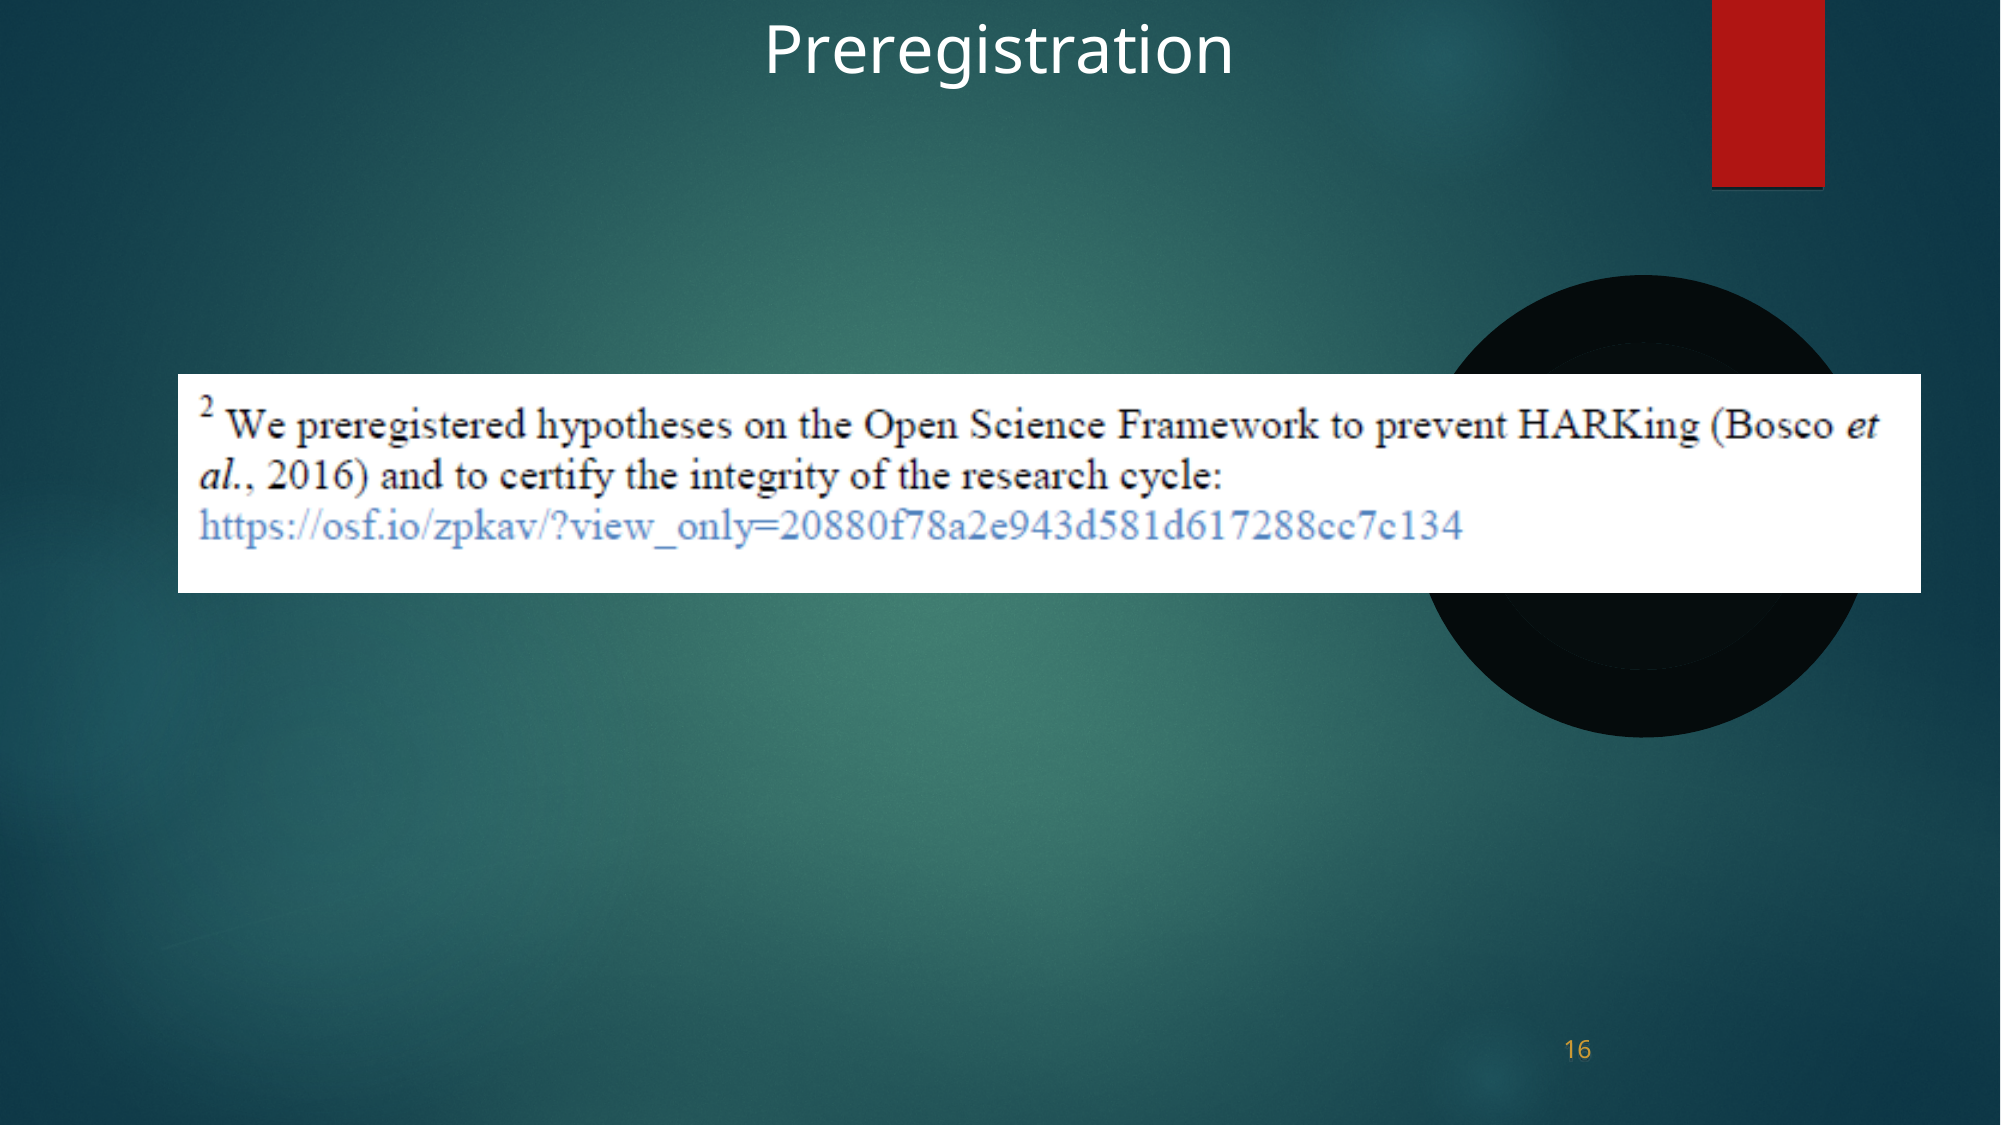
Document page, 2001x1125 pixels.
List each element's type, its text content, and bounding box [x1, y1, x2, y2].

text_box [1548, 1026, 1676, 1087]
title Preregistration [99, 0, 1900, 156]
picture [178, 375, 1921, 594]
